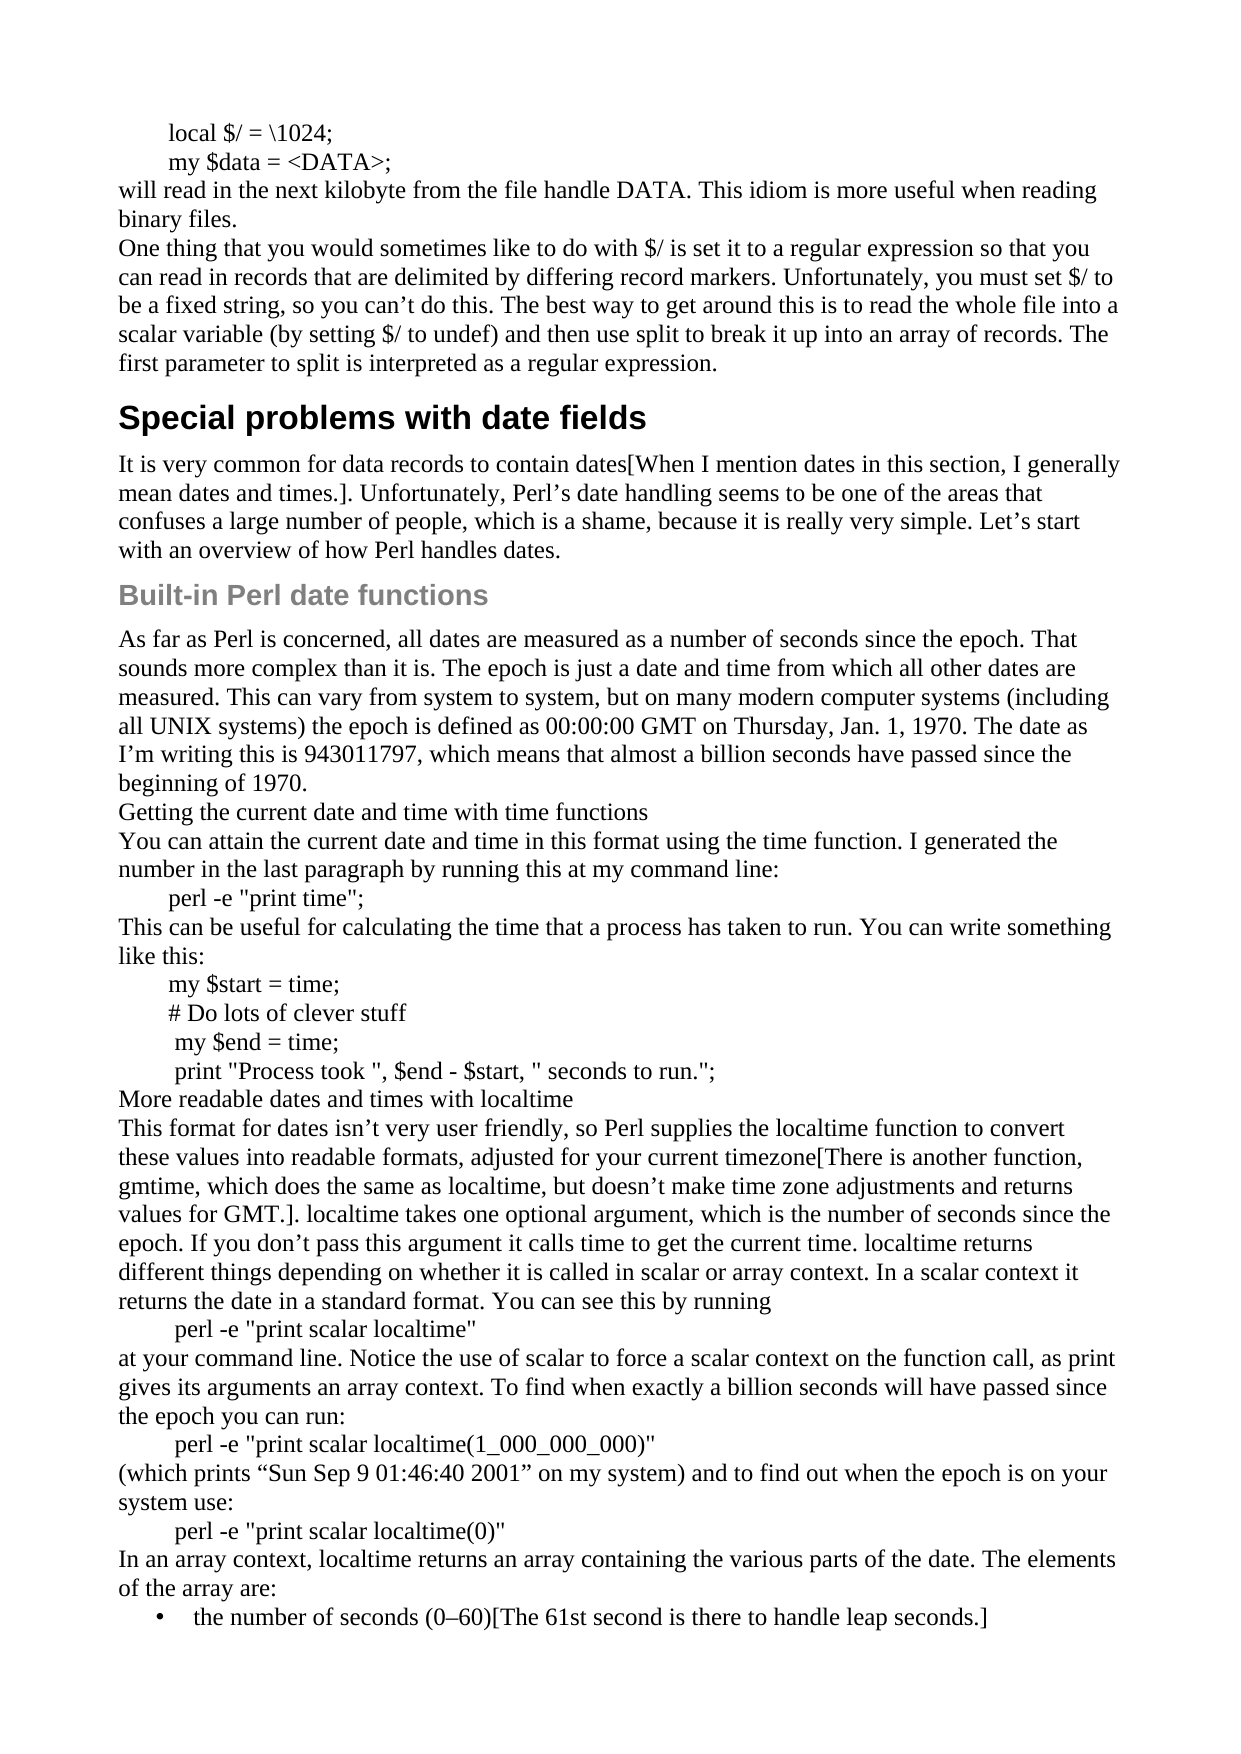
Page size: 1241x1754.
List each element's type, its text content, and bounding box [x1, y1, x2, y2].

text my $end = time; [118, 1027, 1122, 1056]
text One thing that you would sometimes like to do with $/ is set it to a regular expression so that you can read in records that are delimited by differing record markers. Unfortunately, you must set $/ to be a fixed string, so you can’t do this. The best way to get around this is to read the whole file into a scalar variable (by setting $/ to undef) and then use split to break it up into an array of records. The first parameter to split is interpreted as a regular expression. [118, 233, 1122, 377]
text perl -e "print scalar localtime(1_000_000_000)" [118, 1429, 1122, 1458]
text perl -e "print scalar localtime" [118, 1314, 1122, 1343]
text This can be useful for calculating the time that a process has taken to run. You can write something like this: [118, 912, 1122, 969]
subtitle Built-in Perl date functions [118, 578, 1122, 612]
text at your command line. Notice the use of scalar to force a scalar context on the function call, as print gives its arguments an array context. To find when exactly a billion seconds will have passed since the epoch you can run: [118, 1343, 1122, 1429]
text In an array context, localtime returns an array containing the various parts of the date. The elements of the array are: [118, 1544, 1122, 1602]
text perl -e "print scalar localtime(0)" [118, 1516, 1122, 1544]
text # Do lots of clever stuff [118, 998, 1122, 1027]
text local $/ = \1024; [118, 118, 1122, 147]
text will read in the next kilobyte from the file handle DATA. This idiom is more useful when reading binary files. [118, 176, 1122, 233]
text This format for dates isn’t very user friendly, so Perl supplies the localtime function to convert these values into readable formats, adjusted for your current timezone[There is another function, gmtime, which does the same as localtime, but doesn’t make time zone adjustments and returns values for GMT.]. localtime takes one optional argument, which is the number of seconds since the epoch. If you don’t pass this argument it calls time to get the current time. localtime returns different things depending on whether it is called in scalar or array context. In a scalar context it returns the date in a standard format. You can see this by running [118, 1113, 1122, 1314]
text my $data = <DATA>; [118, 147, 1122, 176]
text my $start = time; [118, 969, 1122, 998]
list the number of seconds (0–60)[The 61st second is there to handle leap seconds.] [156, 1602, 1122, 1631]
text You can attain the current date and time in this format using the time function. I generated the number in the last paragraph by running this at my command line: [118, 826, 1122, 883]
text As far as Perl is concerned, all dates are measured as a number of seconds since the epoch. That sounds more complex than it is. The epoch is just a date and time from which all other dates are measured. This can vary from system to system, but on many modern computer systems (including all UNIX systems) the epoch is defined as 00:00:00 GMT on Thursday, Jan. 1, 1970. The date as I’m writing this is 943011797, which means that almost a billion seconds have passed since the beginning of 1970. [118, 624, 1122, 797]
text perl -e "print time"; [118, 883, 1122, 912]
text More readable dates and times with localtime [118, 1084, 1122, 1113]
text (which prints “Sun Sep 9 01:46:40 2001” on my system) and to find out when the epoch is on your system use: [118, 1458, 1122, 1516]
text It is very common for data records to contain dates[When I mention dates in this section, I generally mean dates and times.]. Unfortunately, Perl’s date handling seems to be one of the areas that confuses a large number of people, which is a shame, because it is really very simple. Let’s start with an overview of how Perl handles dates. [118, 449, 1122, 564]
subtitle Special problems with date fields [118, 398, 1122, 436]
text print "Process took ", $end - $start, " seconds to run."; [118, 1056, 1122, 1084]
text Getting the current date and time with time functions [118, 797, 1122, 826]
